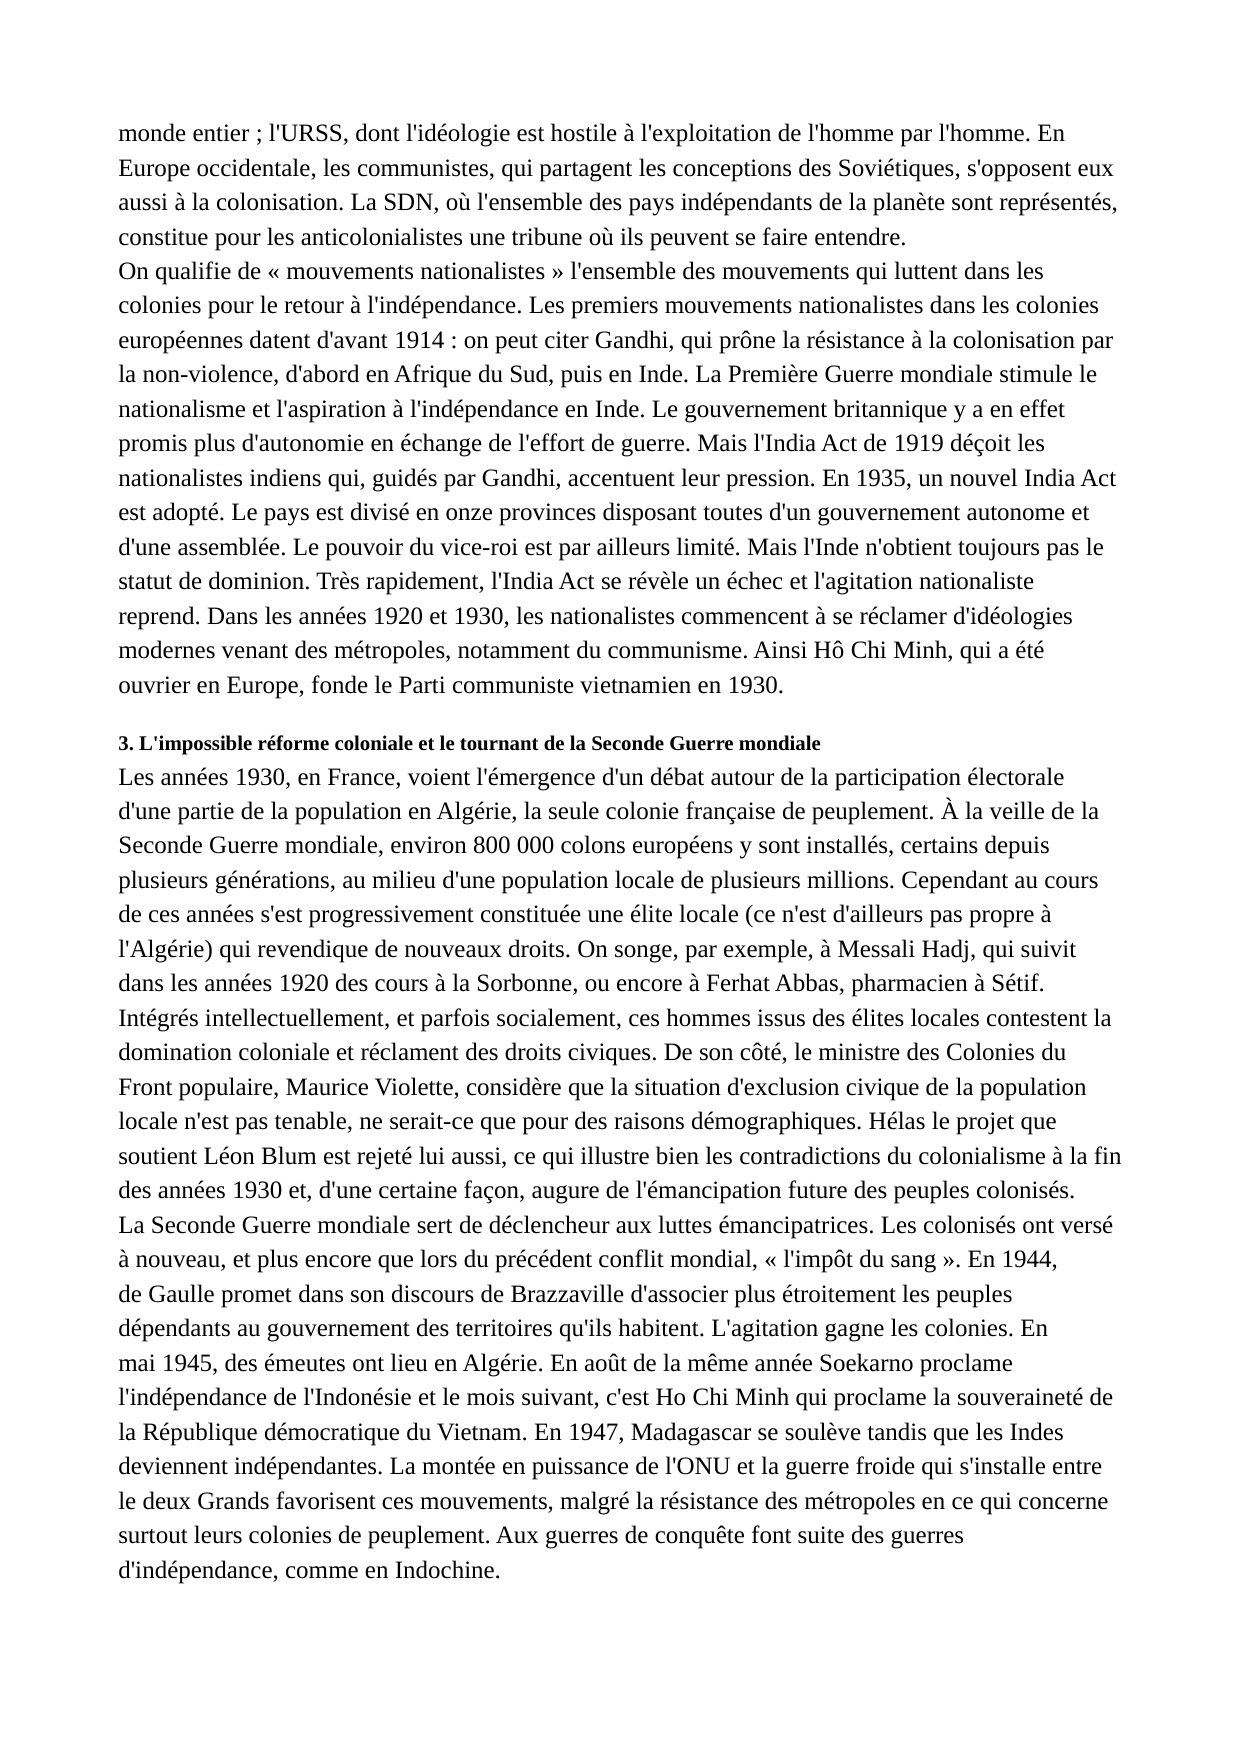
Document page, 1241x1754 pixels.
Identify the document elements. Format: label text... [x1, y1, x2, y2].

subtitle 3. L'impossible réforme coloniale et le tournant de la Seconde Guerre mondiale [118, 731, 1122, 755]
text Les années 1930, en France, voient l'émergence d'un débat autour de la participation électorale d'une partie de la population en Algérie, la seule colonie française de peuplement. À la veille de la Seconde Guerre mondiale, environ 800 000 colons européens y sont installés, certains depuis plusieurs générations, au milieu d'une population locale de plusieurs millions. Cependant au cours de ces années s'est progressivement constituée une élite locale (ce n'est d'ailleurs pas propre à l'Algérie) qui revendique de nouveaux droits. On songe, par exemple, à Messali Hadj, qui suivit dans les années 1920 des cours à la Sorbonne, ou encore à Ferhat Abbas, pharmacien à Sétif. Intégrés intellectuellement, et parfois socialement, ces hommes issus des élites locales contestent la domination coloniale et réclament des droits civiques. De son côté, le ministre des Colonies du Front populaire, Maurice Violette, considère que la situation d'exclusion civique de la population locale n'est pas tenable, ne serait-ce que pour des raisons démographiques. Hélas le projet que soutient Léon Blum est rejeté lui aussi, ce qui illustre bien les contradictions du colonialisme à la fin des années 1930 et, d'une certaine façon, augure de l'émancipation future des peuples colonisés. La Seconde Guerre mondiale sert de déclencheur aux luttes émancipatrices. Les colonisés ont versé à nouveau, et plus encore que lors du précédent conflit mondial, « l'impôt du sang ». En 1944, de Gaulle promet dans son discours de Brazzaville d'associer plus étroitement les peuples dépendants au gouvernement des territoires qu'ils habitent. L'agitation gagne les colonies. En mai 1945, des émeutes ont lieu en Algérie. En août de la même année Soekarno proclame l'indépendance de l'Indonésie et le mois suivant, c'est Ho Chi Minh qui proclame la souveraineté de la République démocratique du Vietnam. En 1947, Madagascar se soulève tandis que les Indes deviennent indépendantes. La montée en puissance de l'ONU et la guerre froide qui s'installe entre le deux Grands favorisent ces mouvements, malgré la résistance des métropoles en ce qui concerne surtout leurs colonies de peuplement. Aux guerres de conquête font suite des guerres d'indépendance, comme en Indochine. [118, 762, 1122, 1583]
text monde entier ; l'URSS, dont l'idéologie est hostile à l'exploitation de l'homme par l'homme. En Europe occidentale, les communistes, qui partagent les conceptions des Soviétiques, s'opposent eux aussi à la colonisation. La SDN, où l'ensemble des pays indépendants de la planète sont représentés, constitue pour les anticolonialistes une tribune où ils peuvent se faire entendre. On qualifie de « mouvements nationalistes » l'ensemble des mouvements qui luttent dans les colonies pour le retour à l'indépendance. Les premiers mouvements nationalistes dans les colonies européennes datent d'avant 1914 : on peut citer Gandhi, qui prône la résistance à la colonisation par la non-violence, d'abord en Afrique du Sud, puis en Inde. La Première Guerre mondiale stimule le nationalisme et l'aspiration à l'indépendance en Inde. Le gouvernement britannique y a en effet promis plus d'autonomie en échange de l'effort de guerre. Mais l'India Act de 1919 déçoit les nationalistes indiens qui, guidés par Gandhi, accentuent leur pression. En 1935, un nouvel India Act est adopté. Le pays est divisé en onze provinces disposant toutes d'un gouvernement autonome et d'une assemblée. Le pouvoir du vice-roi est par ailleurs limité. Mais l'Inde n'obtient toujours pas le statut de dominion. Très rapidement, l'India Act se révèle un échec et l'agitation nationaliste reprend. Dans les années 1920 et 1930, les nationalistes commencent à se réclamer d'idéologies modernes venant des métropoles, notamment du communisme. Ainsi Hô Chi Minh, qui a été ouvrier en Europe, fonde le Parti communiste vietnamien en 1930. [118, 118, 1122, 698]
